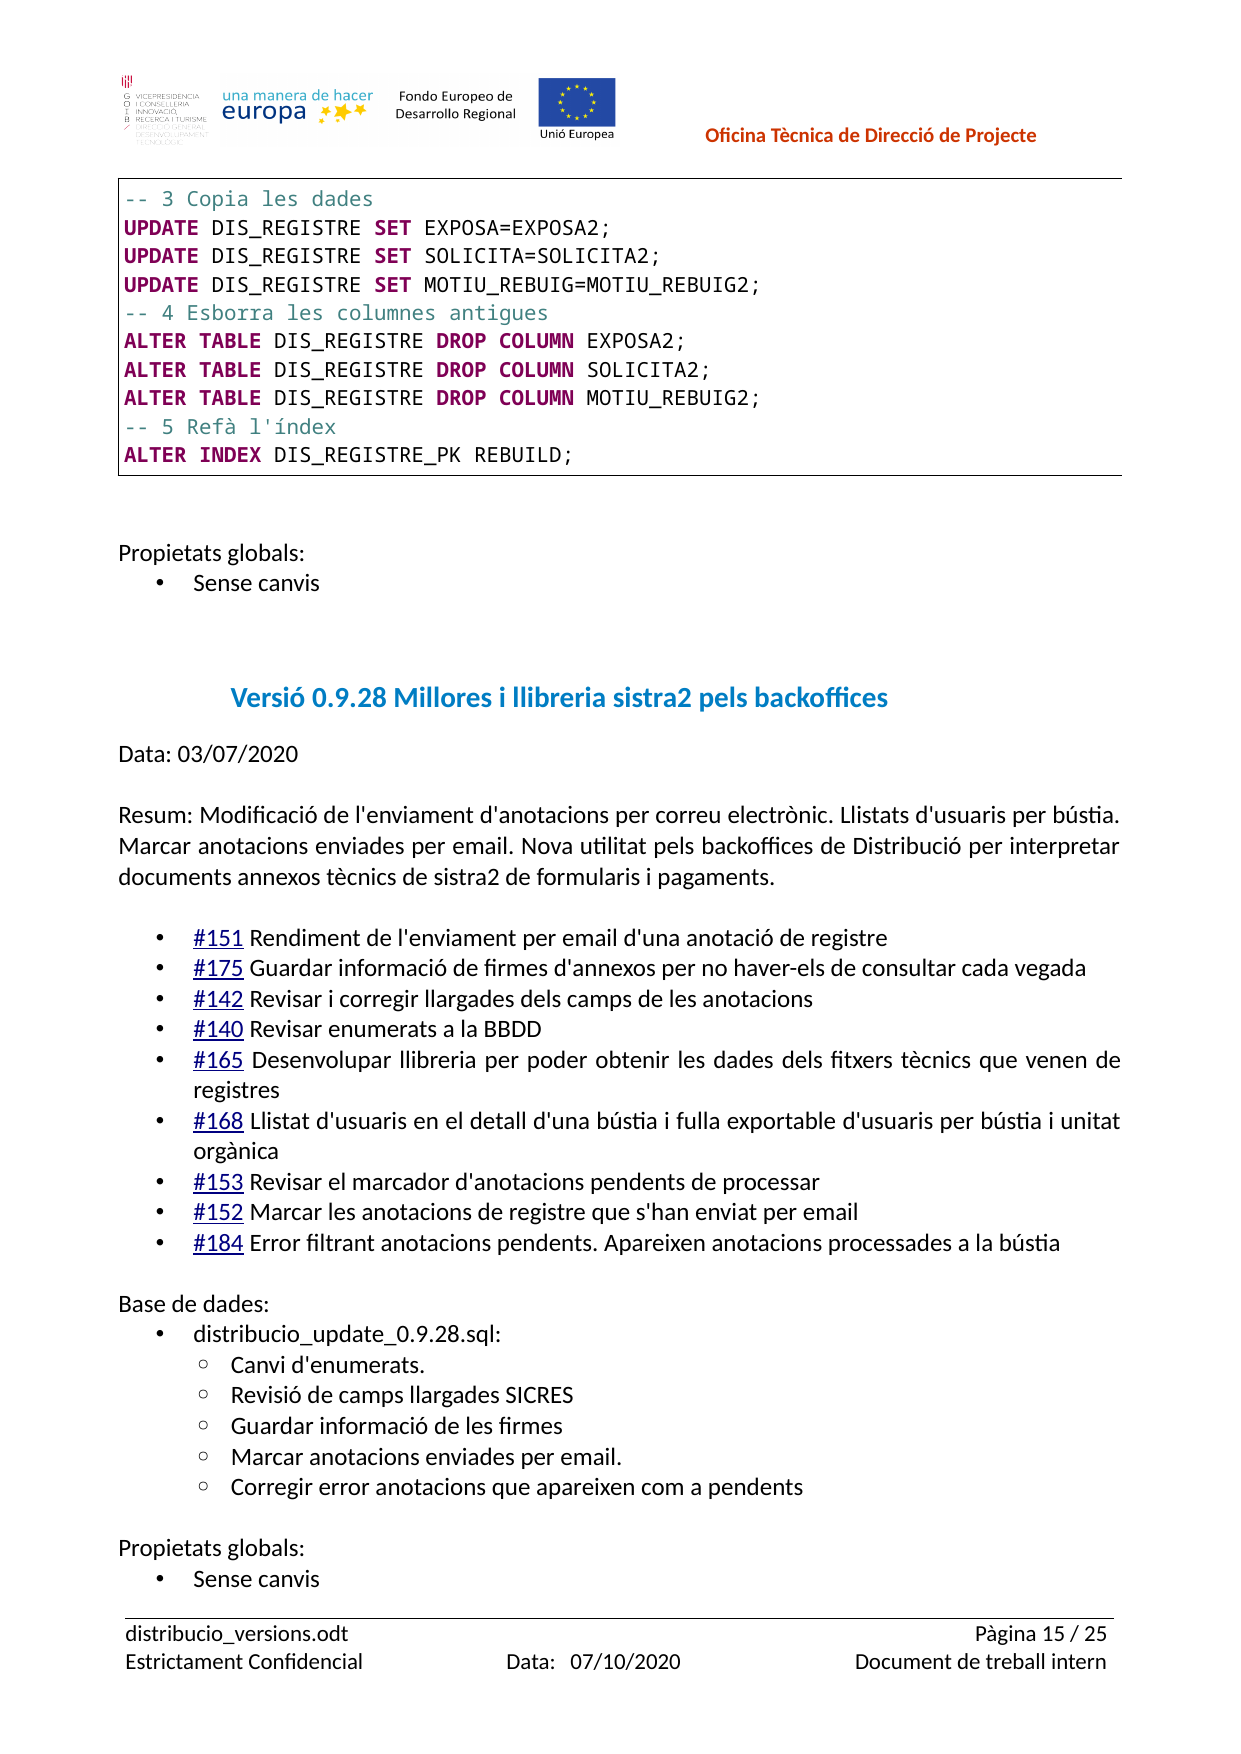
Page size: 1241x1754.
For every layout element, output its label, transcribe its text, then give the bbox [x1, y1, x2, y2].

list Sense canvis [156, 1563, 1122, 1593]
subtitle Versió 0.9.28 Millores i llibreria sistra2 pels backoffices [153, 679, 1122, 715]
list Revisió de camps llargades SICRES [193, 1379, 1122, 1410]
list Guardar informació de les firmes [193, 1410, 1122, 1441]
picture [118, 73, 213, 147]
table_header -- 3 Copia les dades UPDATE DIS_REGISTRE SET EXPOSA=EXPOSA2; UPDATE DIS_REGISTRE SET SOLICITA=SOLICITA2; UPDATE DIS_REGISTRE SET MOTIU_REBUIG=MOTIU_REBUIG2; -- 4 Esborra les columnes antigues ALTER TABLE DIS_REGISTRE DROP COLUMN EXPOSA2; ALTER TABLE DIS_REGISTRE DROP COLUMN SOLICITA2; ALTER TABLE DIS_REGISTRE DROP COLUMN MOTIU_REBUIG2; -- 5 Refà l'índex ALTER INDEX DIS_REGISTRE_PK REBUILD; [119, 179, 1122, 474]
text Propietats globals: [118, 537, 1122, 567]
list Marcar anotacions enviades per email. [193, 1441, 1122, 1471]
list Sense canvis [156, 567, 1122, 598]
list #184 Error filtrant anotacions pendents. Apareixen anotacions processades a la bústia [156, 1227, 1122, 1257]
list Canvi d'enumerats. [193, 1349, 1122, 1379]
text Propietats globals: [118, 1532, 1122, 1563]
text Resum: Modificació de l'enviament d'anotacions per correu electrònic. Llistats d'usuaris per bústia. Marcar anotacions enviades per email. Nova utilitat pels backoffices de Distribució per interpretar documents annexos tècnics de sistra2 de formularis i pagaments. [118, 800, 1122, 891]
list #165 Desenvolupar llibreria per poder obtenir les dades dels fitxers tècnics que venen de registres [156, 1044, 1122, 1105]
list #168 Llistat d'usuaris en el detall d'una bústia i fulla exportable d'usuaris per bústia i unitat orgànica [156, 1105, 1122, 1166]
picture [219, 73, 621, 147]
list #140 Revisar enumerats a la BBDD [156, 1013, 1122, 1044]
list #142 Revisar i corregir llargades dels camps de les anotacions [156, 983, 1122, 1013]
text Base de dades: [118, 1288, 1122, 1318]
text Data: 03/07/2020 [118, 739, 1122, 769]
list #151 Rendiment de l'enviament per email d'una anotació de registre [156, 922, 1122, 952]
list #175 Guardar informació de firmes d'annexos per no haver-els de consultar cada vegada [156, 952, 1122, 983]
list #152 Marcar les anotacions de registre que s'han enviat per email [156, 1196, 1122, 1227]
list #153 Revisar el marcador d'anotacions pendents de processar [156, 1166, 1122, 1196]
list Corregir error anotacions que apareixen com a pendents [193, 1471, 1122, 1502]
list distribucio_update_0.9.28.sql: [156, 1318, 1122, 1349]
